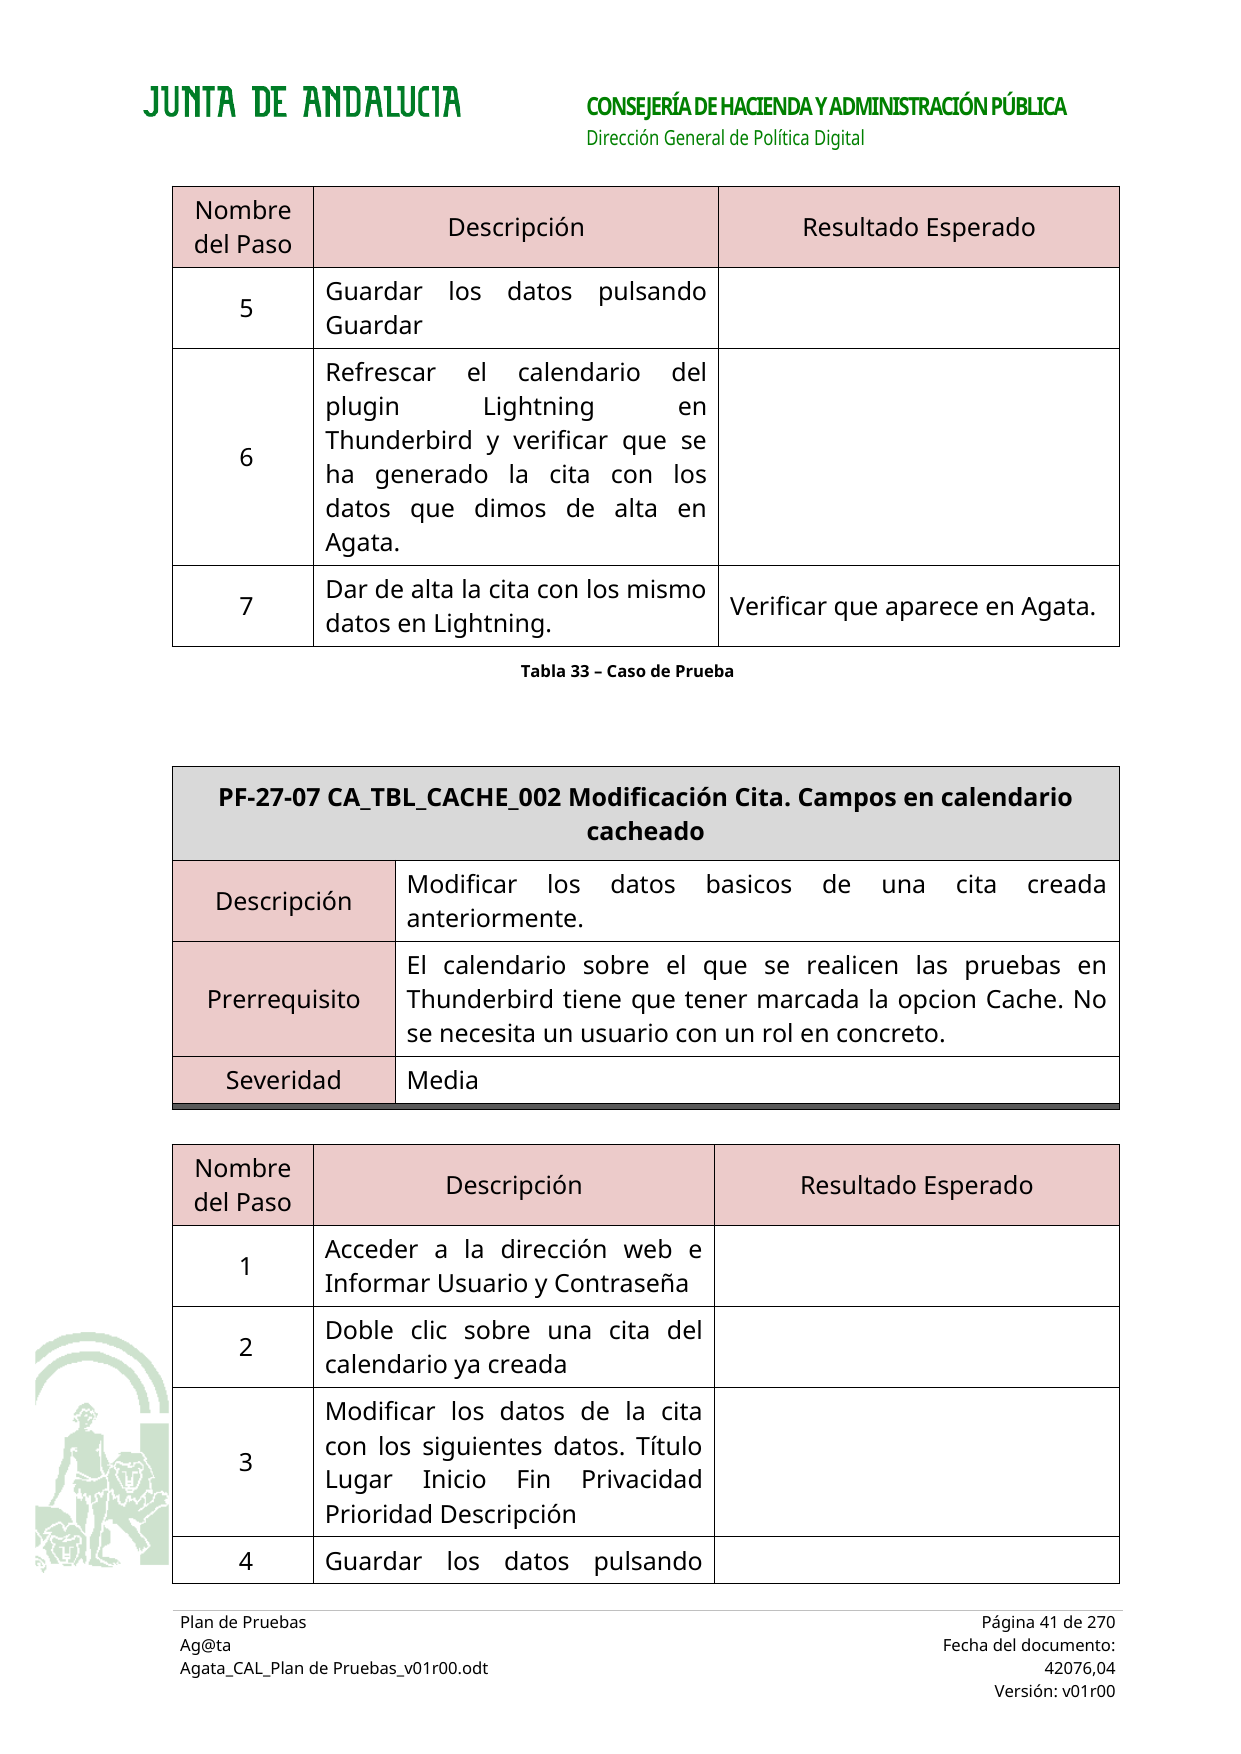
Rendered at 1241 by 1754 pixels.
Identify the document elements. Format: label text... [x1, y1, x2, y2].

table_cell Modificar los datos basicos de una cita creada anteriormente. [396, 861, 1119, 941]
table_cell Modificar los datos de la cita con los siguientes datos. Título Lugar Inicio Fin Privacidad Prioridad Descripción [314, 1388, 714, 1536]
table_cell 7 [173, 566, 313, 646]
table_header Descripción [314, 187, 718, 267]
table_cell [719, 349, 1119, 565]
picture [143, 86, 461, 117]
table_cell Prerrequisito [173, 942, 395, 1056]
table_cell 3 [173, 1388, 313, 1536]
table_header Descripción [314, 1145, 714, 1225]
table_cell El calendario sobre el que se realicen las pruebas en Thunderbird tiene que tener marcada la opcion Cache. No se necesita un usuario con un rol en concreto. [396, 942, 1119, 1056]
table_cell [715, 1226, 1119, 1306]
table_cell 2 [173, 1307, 313, 1387]
table_header PF-27-07 CA_TBL_CACHE_002 Modificación Cita. Campos en calendario cacheado [173, 767, 1119, 860]
text Tabla 33 – Caso de Prueba [148, 659, 1107, 682]
table_cell Severidad [173, 1057, 395, 1103]
table_cell Descripción [173, 861, 395, 941]
table_cell Media [396, 1057, 1119, 1103]
table_cell 5 [173, 268, 313, 348]
table_cell Doble clic sobre una cita del calendario ya creada [314, 1307, 714, 1387]
table_cell [719, 268, 1119, 348]
table_cell 4 [173, 1537, 313, 1583]
table_cell Dar de alta la cita con los mismo datos en Lightning. [314, 566, 718, 646]
table_header Nombre del Paso [173, 1145, 313, 1225]
table_cell 6 [173, 349, 313, 565]
table_header Resultado Esperado [719, 187, 1119, 267]
table_cell [715, 1307, 1119, 1387]
table_cell [173, 1104, 1119, 1109]
table_cell Guardar los datos pulsando [314, 1537, 714, 1583]
table_cell Verificar que aparece en Agata. [719, 566, 1119, 646]
table_cell Refrescar el calendario del plugin Lightning en Thunderbird y verificar que se ha generado la cita con los datos que dimos de alta en Agata. [314, 349, 718, 565]
table_cell 1 [173, 1226, 313, 1306]
table_header Resultado Esperado [715, 1145, 1119, 1225]
table_cell Acceder a la dirección web e Informar Usuario y Contraseña [314, 1226, 714, 1306]
table_cell [715, 1388, 1119, 1536]
table_header Nombre del Paso [173, 187, 313, 267]
table_cell Guardar los datos pulsando Guardar [314, 268, 718, 348]
table_cell [715, 1537, 1119, 1583]
